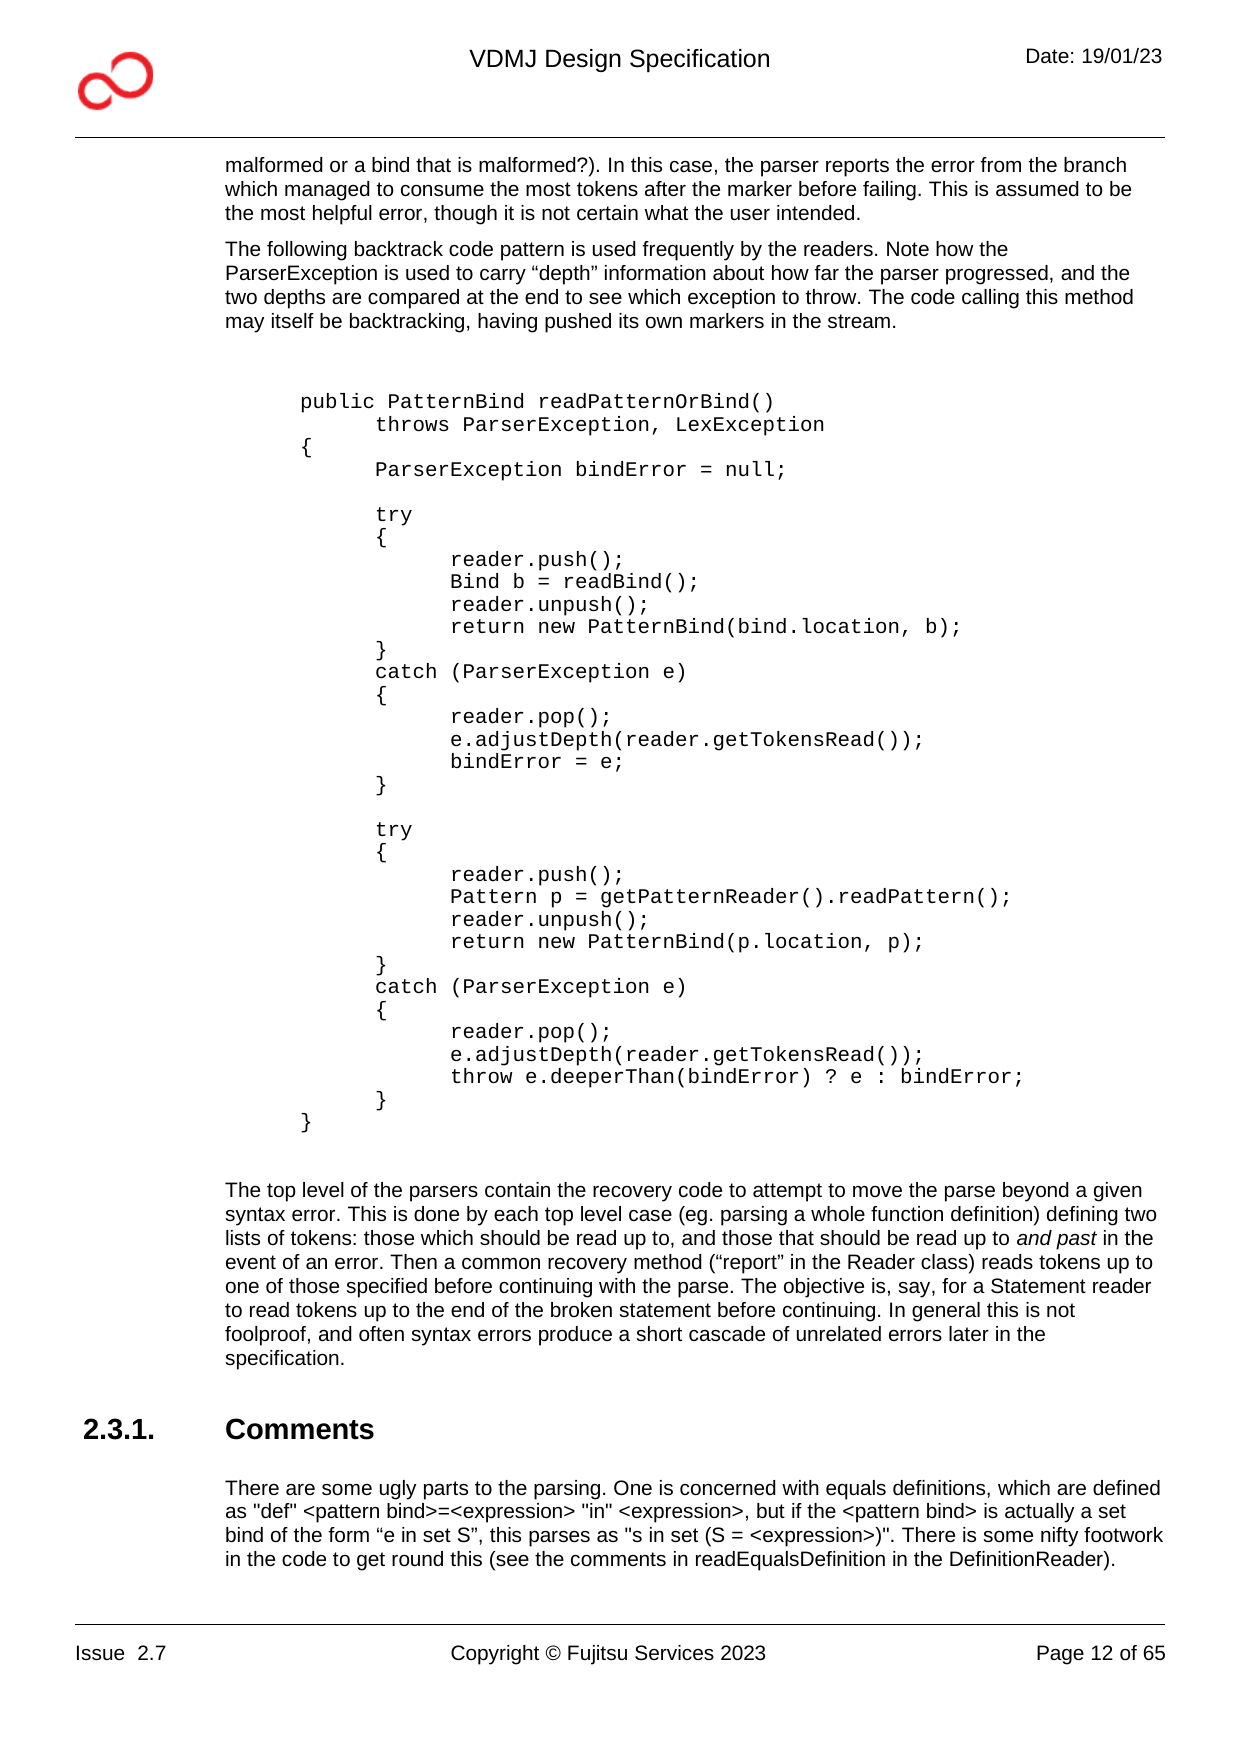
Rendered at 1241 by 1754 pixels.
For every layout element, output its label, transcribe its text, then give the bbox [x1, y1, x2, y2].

subtitle Comments [75, 1412, 1165, 1446]
text return new PatternBind(bind.location, b); [225, 616, 1165, 638]
text throw e.deeperThan(bindError) ? e : bindError; [225, 1066, 1165, 1088]
text ParserException bindError = null; [225, 458, 1165, 481]
text return new PatternBind(p.location, p); [225, 931, 1165, 953]
text reader.push(); [225, 548, 1165, 571]
text reader.unpush(); [225, 908, 1165, 931]
text catch (ParserException e) [225, 661, 1165, 683]
text try [225, 818, 1165, 841]
text malformed or a bind that is malformed?). In this case, the parser reports the error from the branch which managed to consume the most tokens after the marker before failing. This is assumed to be the most helpful error, though it is not certain what the user intended. [225, 153, 1165, 225]
text bindError = e; [225, 751, 1165, 773]
text { [225, 841, 1165, 863]
text } [225, 1111, 1165, 1133]
text reader.push(); [225, 863, 1165, 886]
text } [225, 638, 1165, 661]
text } [225, 1088, 1165, 1111]
text { [225, 526, 1165, 548]
text } [225, 953, 1165, 976]
text { [225, 998, 1165, 1021]
text throws ParserException, LexException [225, 413, 1165, 436]
text try [225, 503, 1165, 526]
text reader.pop(); [225, 1021, 1165, 1043]
text e.adjustDepth(reader.getTokensRead()); [225, 728, 1165, 751]
text reader.pop(); [225, 706, 1165, 728]
text There are some ugly parts to the parsing. One is concerned with equals definitions, which are defined as "def" <pattern bind>=<expression> "in" <expression>, but if the <pattern bind> is actually a set bind of the form “e in set S”, this parses as "s in set (S = <expression>)". There is some nifty footwork in the code to get round this (see the comments in readEqualsDefinition in the DefinitionReader). [225, 1476, 1165, 1572]
text The following backtrack code pattern is used frequently by the readers. Note how the ParserException is used to carry “depth” information about how far the parser progressed, and the two depths are compared at the end to see which exception to throw. The code calling this method may itself be backtracking, having pushed its own markers in the stream. [225, 237, 1165, 333]
text } [225, 773, 1165, 796]
text public PatternBind readPatternOrBind() [225, 391, 1165, 413]
text Bind b = readBind(); [225, 571, 1165, 593]
text Pattern p = getPatternReader().readPattern(); [225, 886, 1165, 908]
text reader.unpush(); [225, 593, 1165, 616]
text { [225, 683, 1165, 706]
text { [225, 436, 1165, 458]
text catch (ParserException e) [225, 976, 1165, 998]
text e.adjustDepth(reader.getTokensRead()); [225, 1043, 1165, 1066]
text The top level of the parsers contain the recovery code to attempt to move the parse beyond a given syntax error. This is done by each top level case (eg. parsing a whole function definition) defining two lists of tokens: those which should be read up to, and those that should be read up to and past in the event of an error. Then a common recovery method (“report” in the Reader class) reads tokens up to one of those specified before continuing with the parse. The objective is, say, for a Statement reader to read tokens up to the end of the broken statement before continuing. In general this is not foolproof, and often syntax errors produce a short cascade of unrelated errors later in the specification. [225, 1178, 1165, 1370]
picture [78, 44, 153, 120]
